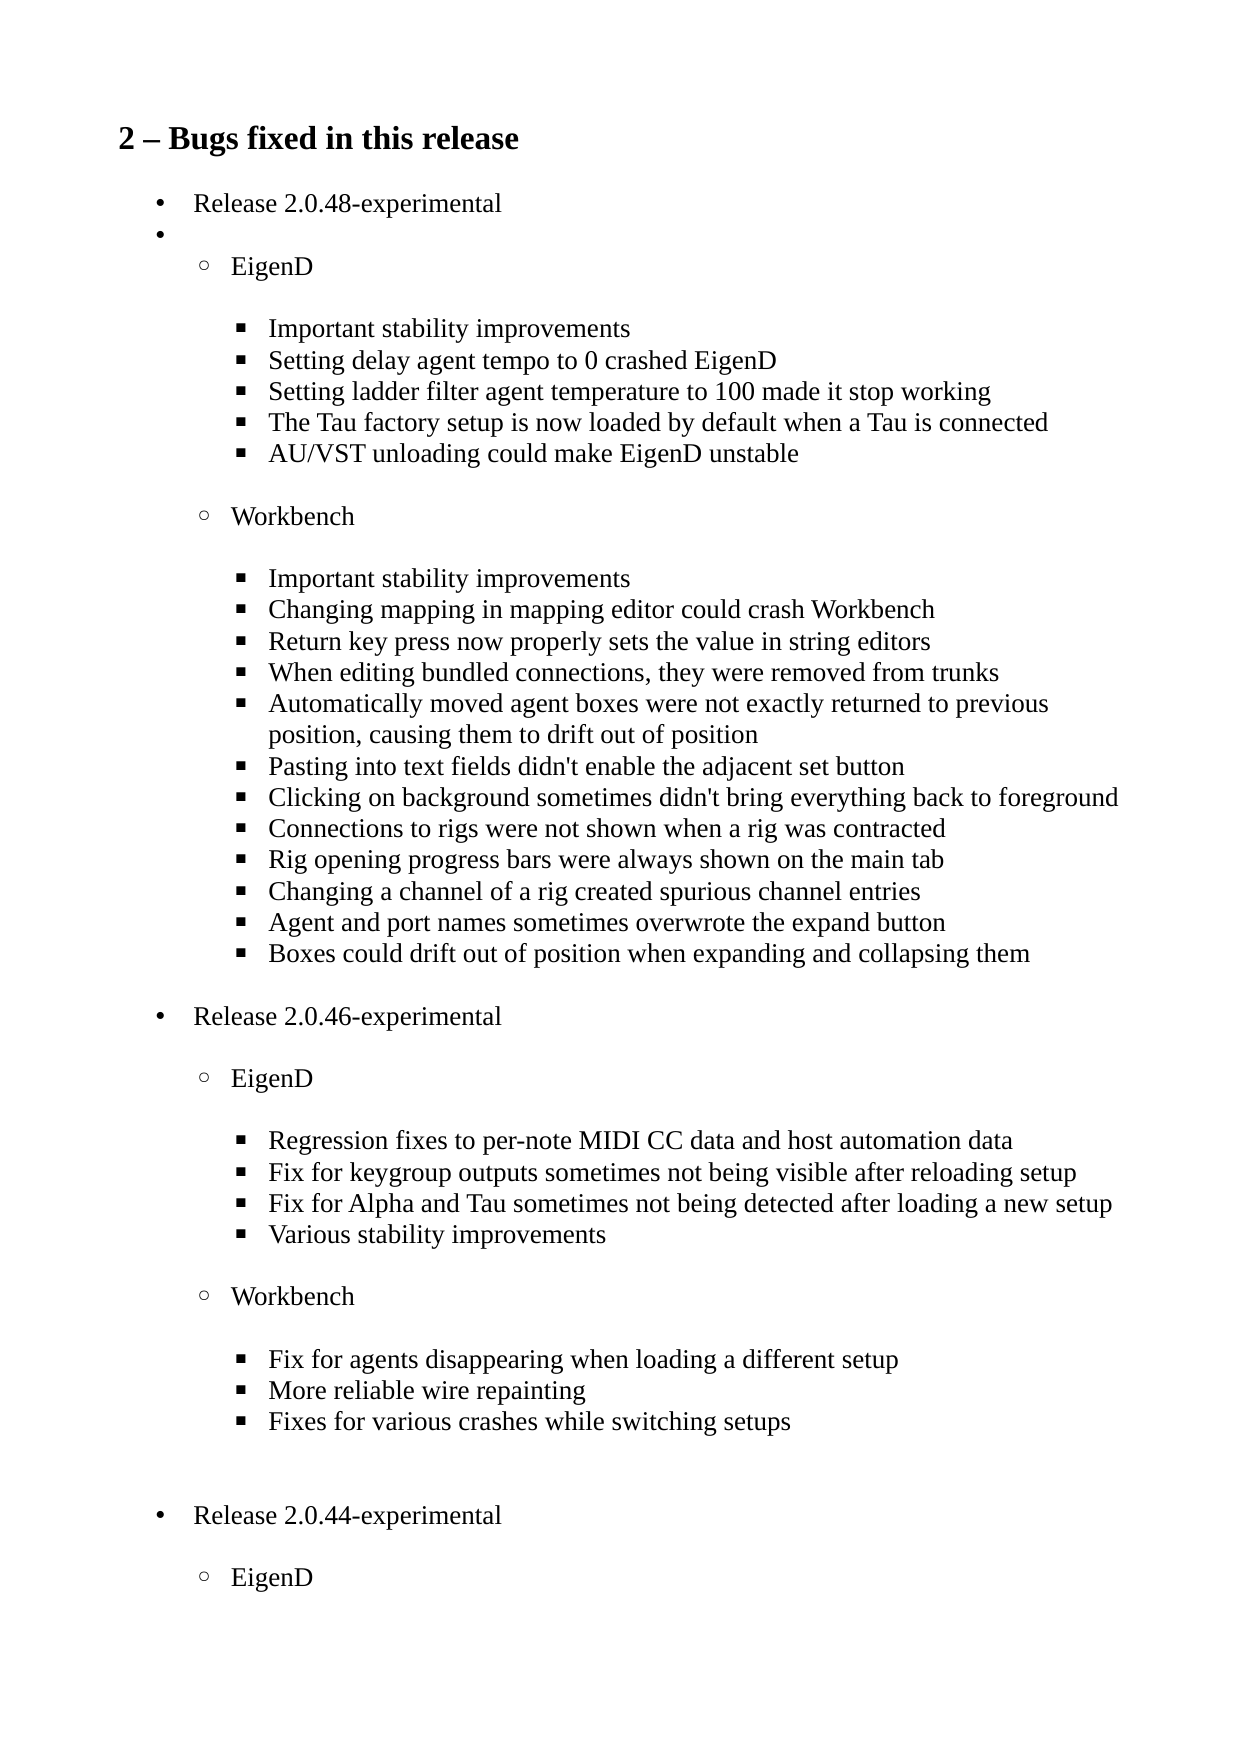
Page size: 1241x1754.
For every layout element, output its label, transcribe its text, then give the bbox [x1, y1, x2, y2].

list EigenD [193, 1062, 1122, 1093]
list Regression fixes to per-note MIDI CC data and host automation data [231, 1124, 1122, 1156]
list EigenD [193, 1561, 1122, 1593]
list Fix for agents disappearing when loading a different setup [231, 1343, 1122, 1374]
list Boxes could drift out of position when expanding and collapsing them [231, 937, 1122, 968]
list When editing bundled connections, they were removed from trunks [231, 656, 1122, 687]
list AU/VST unloading could make EigenD unstable [231, 437, 1122, 469]
list Release 2.0.46-experimental [156, 999, 1122, 1031]
list Release 2.0.44-experimental [156, 1499, 1122, 1530]
list Return key press now properly sets the value in string editors [231, 625, 1122, 656]
list Clicking on background sometimes didn't bring everything back to foreground [231, 781, 1122, 812]
list Agent and port names sometimes overwrote the expand button [231, 906, 1122, 937]
list Pasting into text fields didn't enable the adjacent set button [231, 750, 1122, 781]
list Connections to rigs were not shown when a rig was contracted [231, 812, 1122, 843]
list Various stability improvements [231, 1218, 1122, 1249]
list Fix for keygroup outputs sometimes not being visible after reloading setup [231, 1156, 1122, 1187]
list Fix for Alpha and Tau sometimes not being detected after loading a new setup [231, 1187, 1122, 1218]
list EigenD [193, 250, 1122, 281]
list Automatically moved agent boxes were not exactly returned to previous position, causing them to drift out of position [231, 687, 1122, 750]
list Rig opening progress bars were always shown on the main tab [231, 843, 1122, 875]
list Important stability improvements [231, 312, 1122, 344]
list Important stability improvements [231, 562, 1122, 593]
list The Tau factory setup is now loaded by default when a Tau is connected [231, 406, 1122, 437]
list Fixes for various crashes while switching setups [231, 1405, 1122, 1437]
list Setting delay agent tempo to 0 crashed EigenD [231, 344, 1122, 375]
text 2 – Bugs fixed in this release [118, 118, 1122, 156]
list Release 2.0.48-experimental [156, 188, 1122, 219]
list More reliable wire repainting [231, 1374, 1122, 1405]
list Setting ladder filter agent temperature to 100 made it stop working [231, 375, 1122, 406]
list Changing a channel of a rig created spurious channel entries [231, 875, 1122, 906]
list Changing mapping in mapping editor could crash Workbench [231, 593, 1122, 625]
list Workbench [193, 1281, 1122, 1312]
list Workbench [193, 500, 1122, 531]
